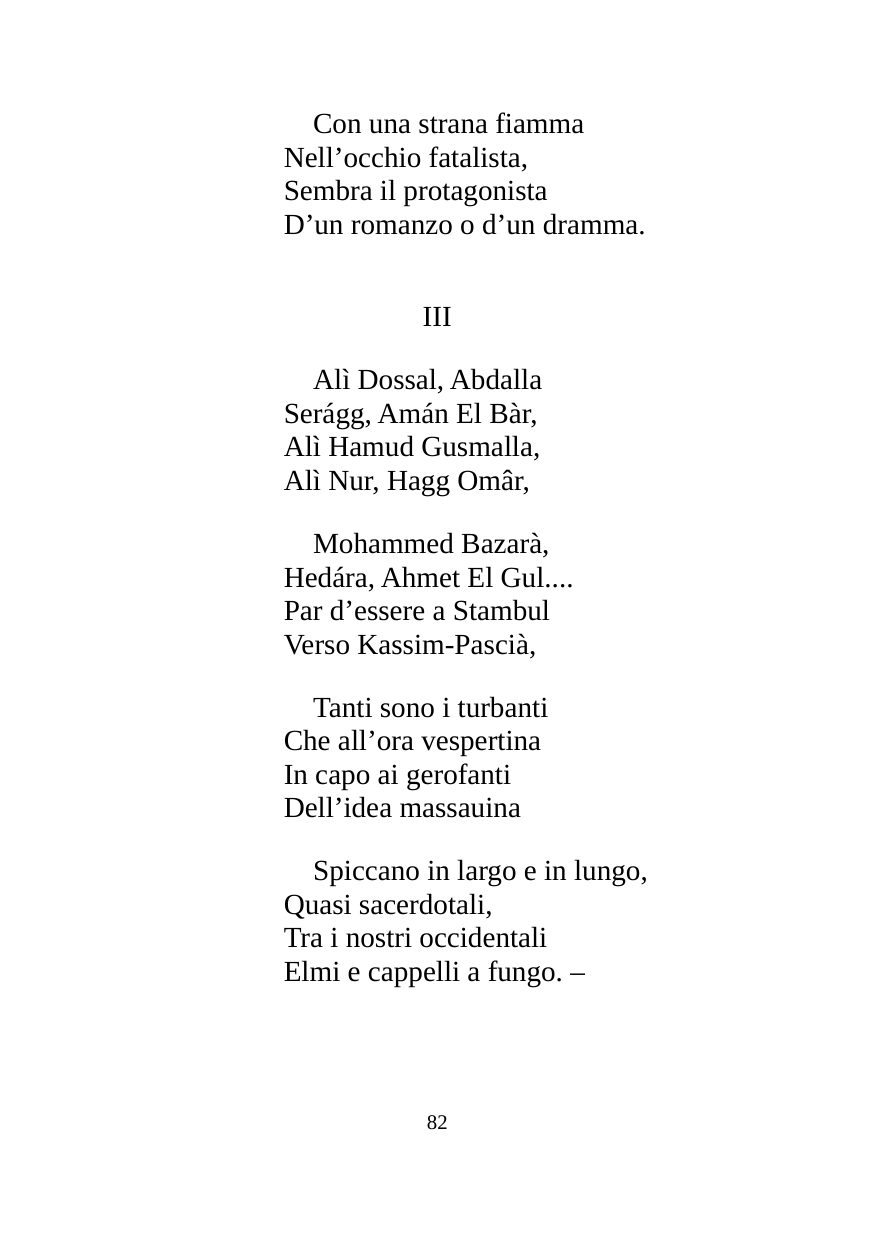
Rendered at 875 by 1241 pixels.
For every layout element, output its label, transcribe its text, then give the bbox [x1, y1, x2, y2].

text Spiccano in largo e in lungo, [283, 853, 768, 887]
text In capo ai gerofanti [283, 757, 768, 790]
text Elmi e cappelli a fungo. – [283, 954, 768, 988]
text Par d’essere a Stambul [283, 593, 768, 627]
text Verso Kassim-Pascià, [283, 627, 768, 660]
text Che all’ora vespertina [283, 723, 768, 757]
text Mohammed Bazarà, [283, 526, 768, 560]
text Nell’occhio fatalista, [283, 140, 768, 173]
text Hedára, Ahmet El Gul.... [283, 560, 768, 593]
text Alì Hamud Gusmalla, [283, 429, 768, 463]
text Serágg, Amán El Bàr, [283, 396, 768, 429]
text Tra i nostri occidentali [283, 921, 768, 954]
text Alì Dossal, Abdalla [283, 362, 768, 396]
text Alì Nur, Hagg Omâr, [283, 463, 768, 497]
text Quasi sacerdotali, [283, 887, 768, 921]
text Con una strana fiamma [283, 106, 768, 140]
subtitle III [106, 299, 768, 333]
text D’un romanzo o d’un dramma. [283, 207, 768, 240]
text Tanti sono i turbanti [283, 690, 768, 723]
text Sembra il protagonista [283, 173, 768, 207]
text Dell’idea massauina [283, 790, 768, 824]
